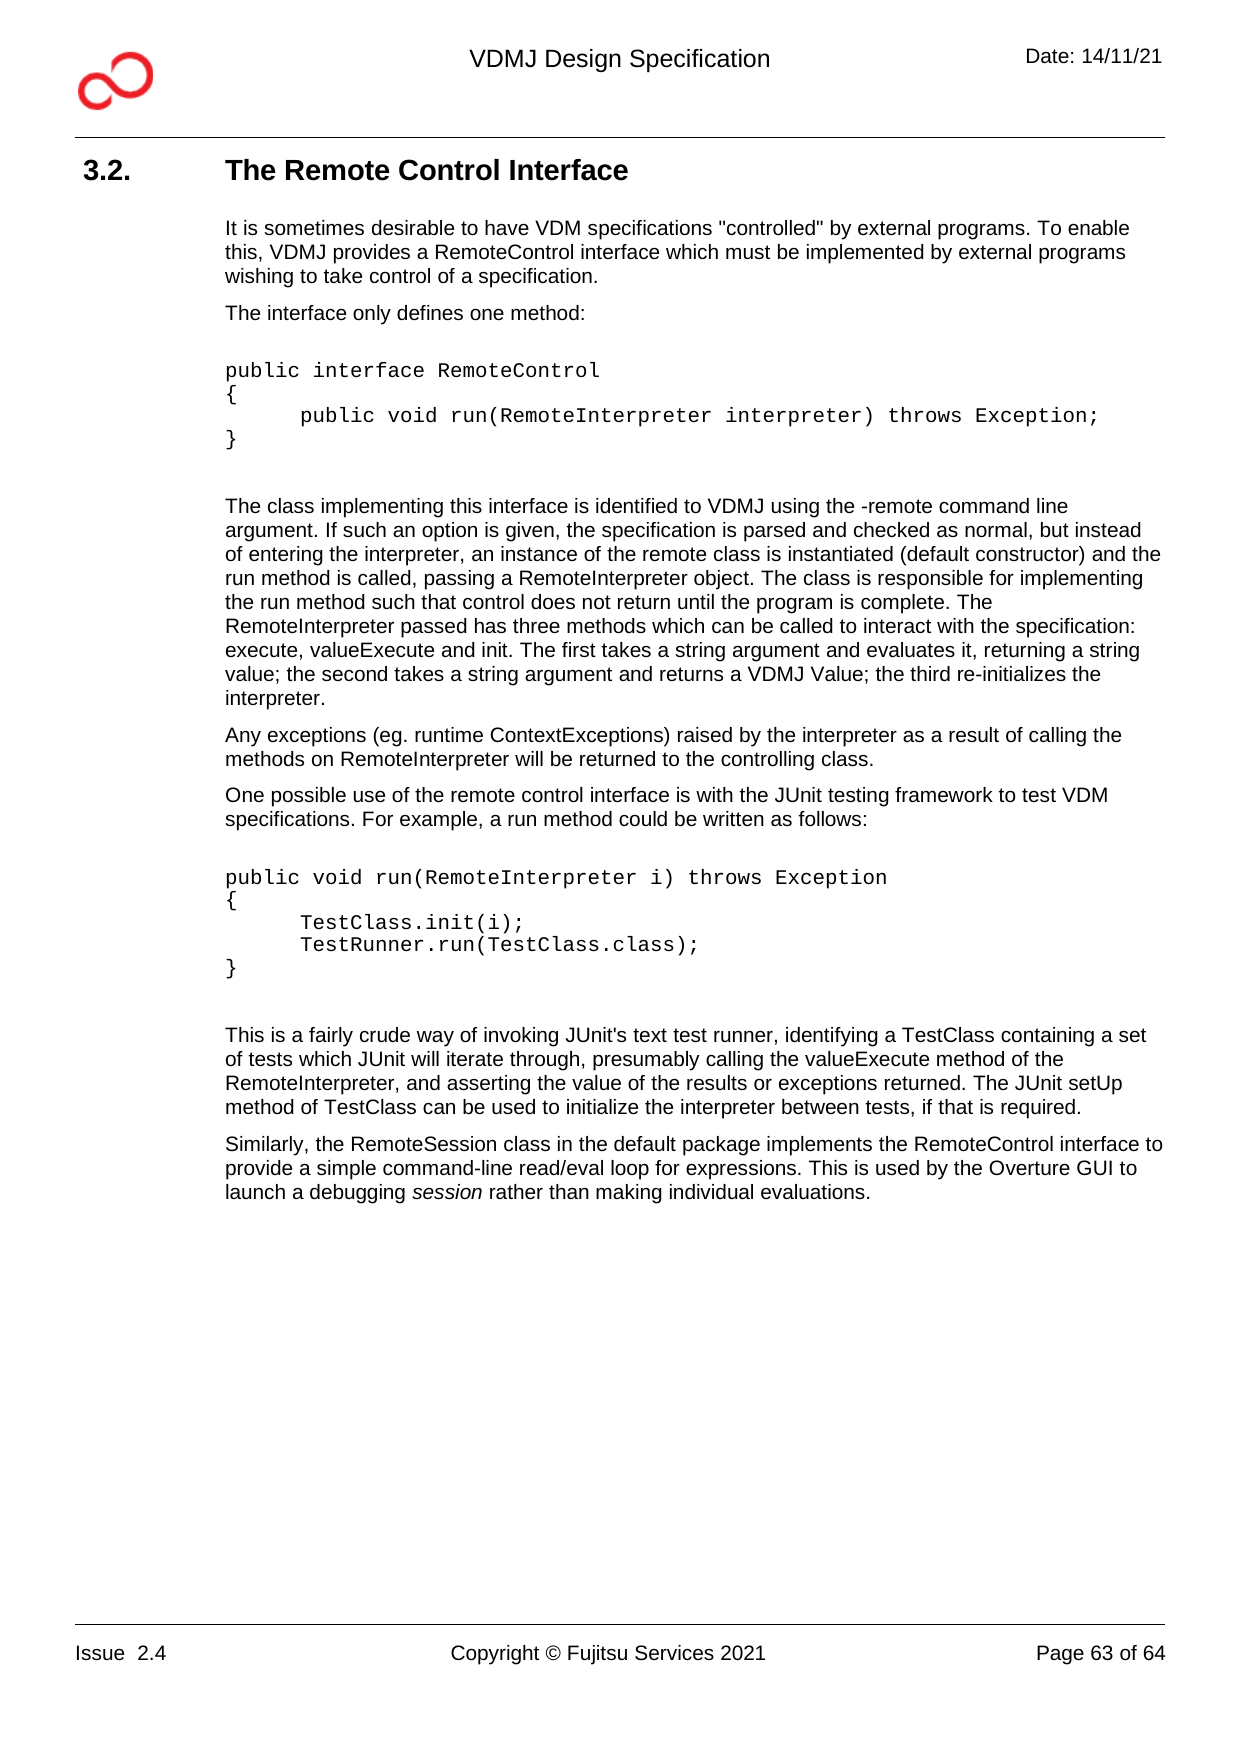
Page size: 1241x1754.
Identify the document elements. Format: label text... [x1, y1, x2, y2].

text It is sometimes desirable to have VDM specifications "controlled" by external programs. To enable this, VDMJ provides a RemoteControl interface which must be implemented by external programs wishing to take control of a specification. [225, 216, 1165, 288]
text { [225, 889, 1165, 911]
text One possible use of the remote control interface is with the JUnit testing framework to test VDM specifications. For example, a run method could be written as follows: [225, 783, 1165, 831]
subtitle The Remote Control Interface [75, 153, 1165, 186]
text } [225, 427, 1165, 450]
text This is a fairly crude way of invoking JUnit's text test runner, identifying a TestClass containing a set of tests which JUnit will iterate through, presumably calling the valueExecute method of the RemoteInterpreter, and asserting the value of the results or exceptions returned. The JUnit setUp method of TestClass can be used to initialize the interpreter between tests, if that is required. [225, 1024, 1165, 1119]
text { [225, 382, 1165, 405]
picture [78, 44, 153, 120]
text The class implementing this interface is identified to VDMJ using the -remote command line argument. If such an option is given, the specification is parsed and checked as normal, but instead of entering the interpreter, an instance of the remote class is instantiated (default constructor) and the run method is called, passing a RemoteInterpreter object. The class is responsible for implementing the run method such that control does not return until the program is complete. The RemoteInterpreter passed has three methods which can be called to interact with the specification: execute, valueExecute and init. The first takes a string argument and evaluates it, returning a string value; the second takes a string argument and returns a VDMJ Value; the third re-initializes the interpreter. [225, 495, 1165, 710]
text TestClass.init(i); [225, 911, 1165, 934]
text public void run(RemoteInterpreter interpreter) throws Exception; [225, 405, 1165, 427]
text Similarly, the RemoteSession class in the default package implements the RemoteControl interface to provide a simple command-line read/eval loop for expressions. This is used by the Overture GUI to launch a debugging session rather than making individual evaluations. [225, 1132, 1165, 1204]
text Any exceptions (eg. runtime ContextExceptions) raised by the interpreter as a result of calling the methods on RemoteInterpreter will be returned to the controlling class. [225, 723, 1165, 771]
text public void run(RemoteInterpreter i) throws Exception [225, 866, 1165, 889]
text } [225, 956, 1165, 979]
text TestRunner.run(TestClass.class); [225, 934, 1165, 956]
text public interface RemoteControl [225, 360, 1165, 382]
text The interface only defines one method: [225, 301, 1165, 325]
